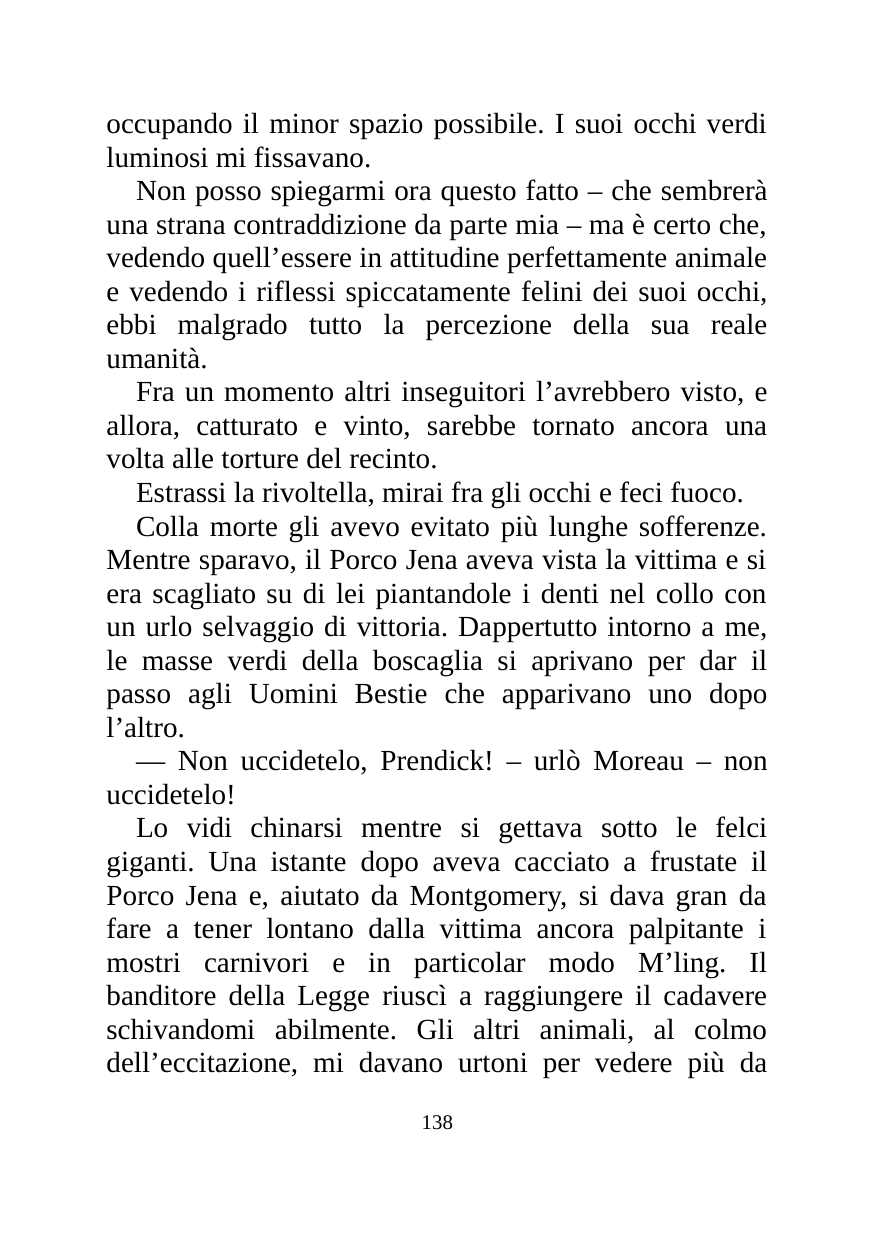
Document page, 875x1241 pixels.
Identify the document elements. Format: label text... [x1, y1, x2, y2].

text Non posso spiegarmi ora questo fatto – che sembrerà una strana contraddizione da parte mia – ma è certo che, vedendo quell’essere in attitudine perfettamente animale e vedendo i riflessi spiccatamente felini dei suoi occhi, ebbi malgrado tutto la percezione della sua reale umanità. [106, 173, 768, 374]
text Estrassi la rivoltella, mirai fra gli occhi e feci fuoco. [106, 475, 768, 509]
text — Non uccidetelo, Prendick! – urlò Moreau – non uccidetelo! [106, 743, 768, 811]
text Colla morte gli avevo evitato più lunghe sofferenze. Mentre sparavo, il Porco Jena aveva vista la vittima e si era scagliato su di lei piantandole i denti nel collo con un urlo selvaggio di vittoria. Dappertutto intorno a me, le masse verdi della boscaglia si aprivano per dar il passo agli Uomini Bestie che apparivano uno dopo l’altro. [106, 509, 768, 743]
text occupando il minor spazio possibile. I suoi occhi verdi luminosi mi fissavano. [106, 106, 768, 173]
text Fra un momento altri inseguitori l’avrebbero visto, e allora, catturato e vinto, sarebbe tornato ancora una volta alle torture del recinto. [106, 374, 768, 475]
text Lo vidi chinarsi mentre si gettava sotto le felci giganti. Una istante dopo aveva cacciato a frustate il Porco Jena e, aiutato da Montgomery, si dava gran da fare a tener lontano dalla vittima ancora palpitante i mostri carnivori e in particolar modo M’ling. Il banditore della Legge riuscì a raggiungere il cadavere schivandomi abilmente. Gli altri animali, al colmo dell’eccitazione, mi davano urtoni per vedere più da [106, 811, 768, 1079]
